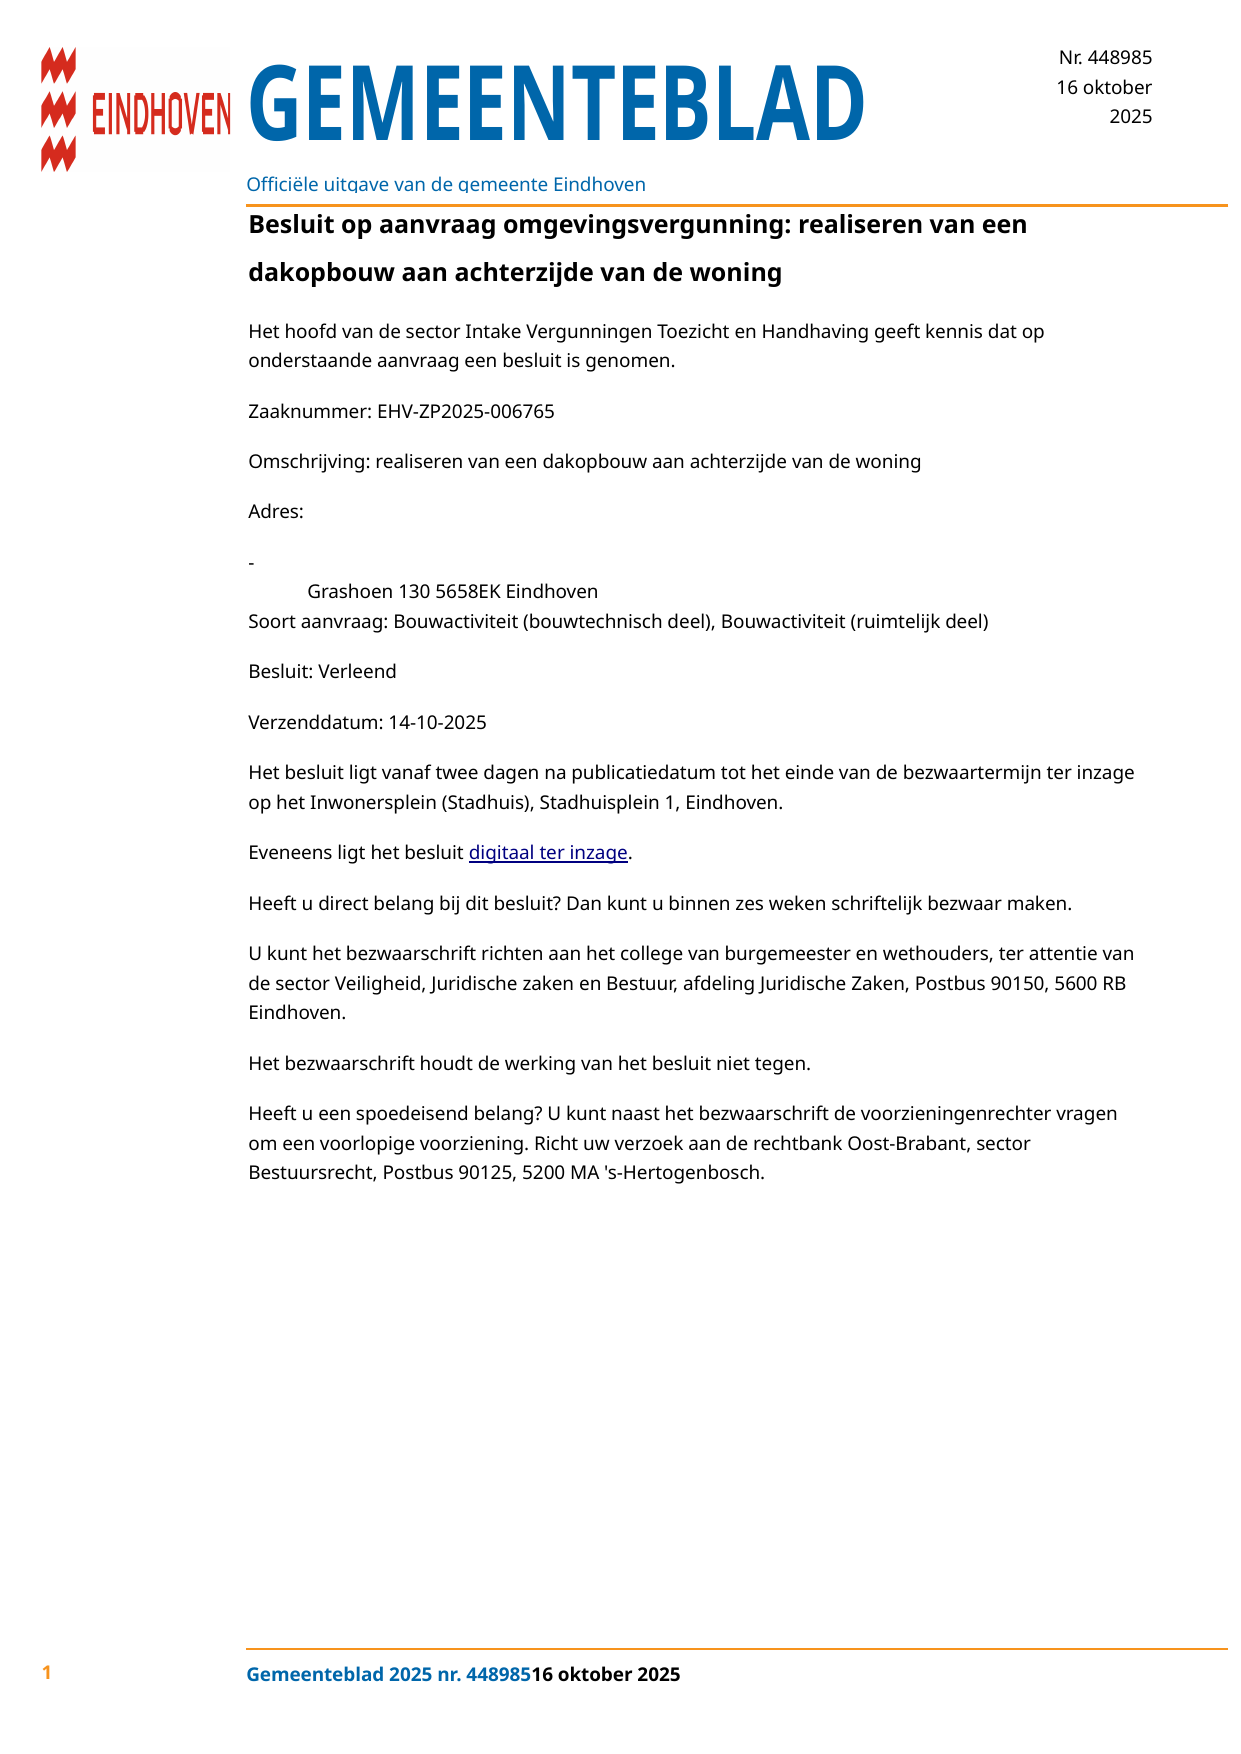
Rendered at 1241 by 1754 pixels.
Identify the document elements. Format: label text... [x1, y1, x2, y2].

text Zaaknummer: EHV-ZP2025-006765 [248, 398, 1152, 424]
text Besluit op aanvraag omgevingsvergunning: realiseren van een dakopbouw aan achterzijde van de woning [248, 207, 1152, 288]
text Het besluit ligt vanaf twee dagen na publicatiedatum tot het einde van de bezwaartermijn ter inzage op het Inwonersplein (Stadhuis), Stadhuisplein 1, Eindhoven. [248, 759, 1152, 815]
list Grashoen 130 5658EK Eindhoven [248, 579, 1152, 604]
picture [41, 47, 231, 172]
text Adres: [248, 499, 1152, 524]
text Het bezwaarschrift houdt de werking van het besluit niet tegen. [248, 1050, 1152, 1076]
text Heeft u direct belang bij dit besluit? Dan kunt u binnen zes weken schriftelijk bezwaar maken. [248, 890, 1152, 916]
text Soort aanvraag: Bouwactiviteit (bouwtechnisch deel), Bouwactiviteit (ruimtelijk deel) [248, 608, 1152, 634]
text Heeft u een spoedeisend belang? U kunt naast het bezwaarschrift de voorzieningenrechter vragen om een voorlopige voorziening. Richt uw verzoek aan de rechtbank Oost-Brabant, sector Bestuursrecht, Postbus 90125, 5200 MA 's-Hertogenbosch. [248, 1100, 1152, 1185]
text U kunt het bezwaarschrift richten aan het college van burgemeester en wethouders, ter attentie van de sector Veiligheid, Juridische zaken en Bestuur, afdeling Juridische Zaken, Postbus 90150, 5600 RB Eindhoven. [248, 940, 1152, 1025]
text Eveneens ligt het besluit digitaal ter inzage. [248, 839, 1152, 865]
text Het hoofd van de sector Intake Vergunningen Toezicht en Handhaving geeft kennis dat op onderstaande aanvraag een besluit is genomen. [248, 318, 1152, 373]
text Besluit: Verleend [248, 659, 1152, 684]
text Verzenddatum: 14-10-2025 [248, 709, 1152, 735]
text Omschrijving: realiseren van een dakopbouw aan achterzijde van de woning [248, 448, 1152, 474]
